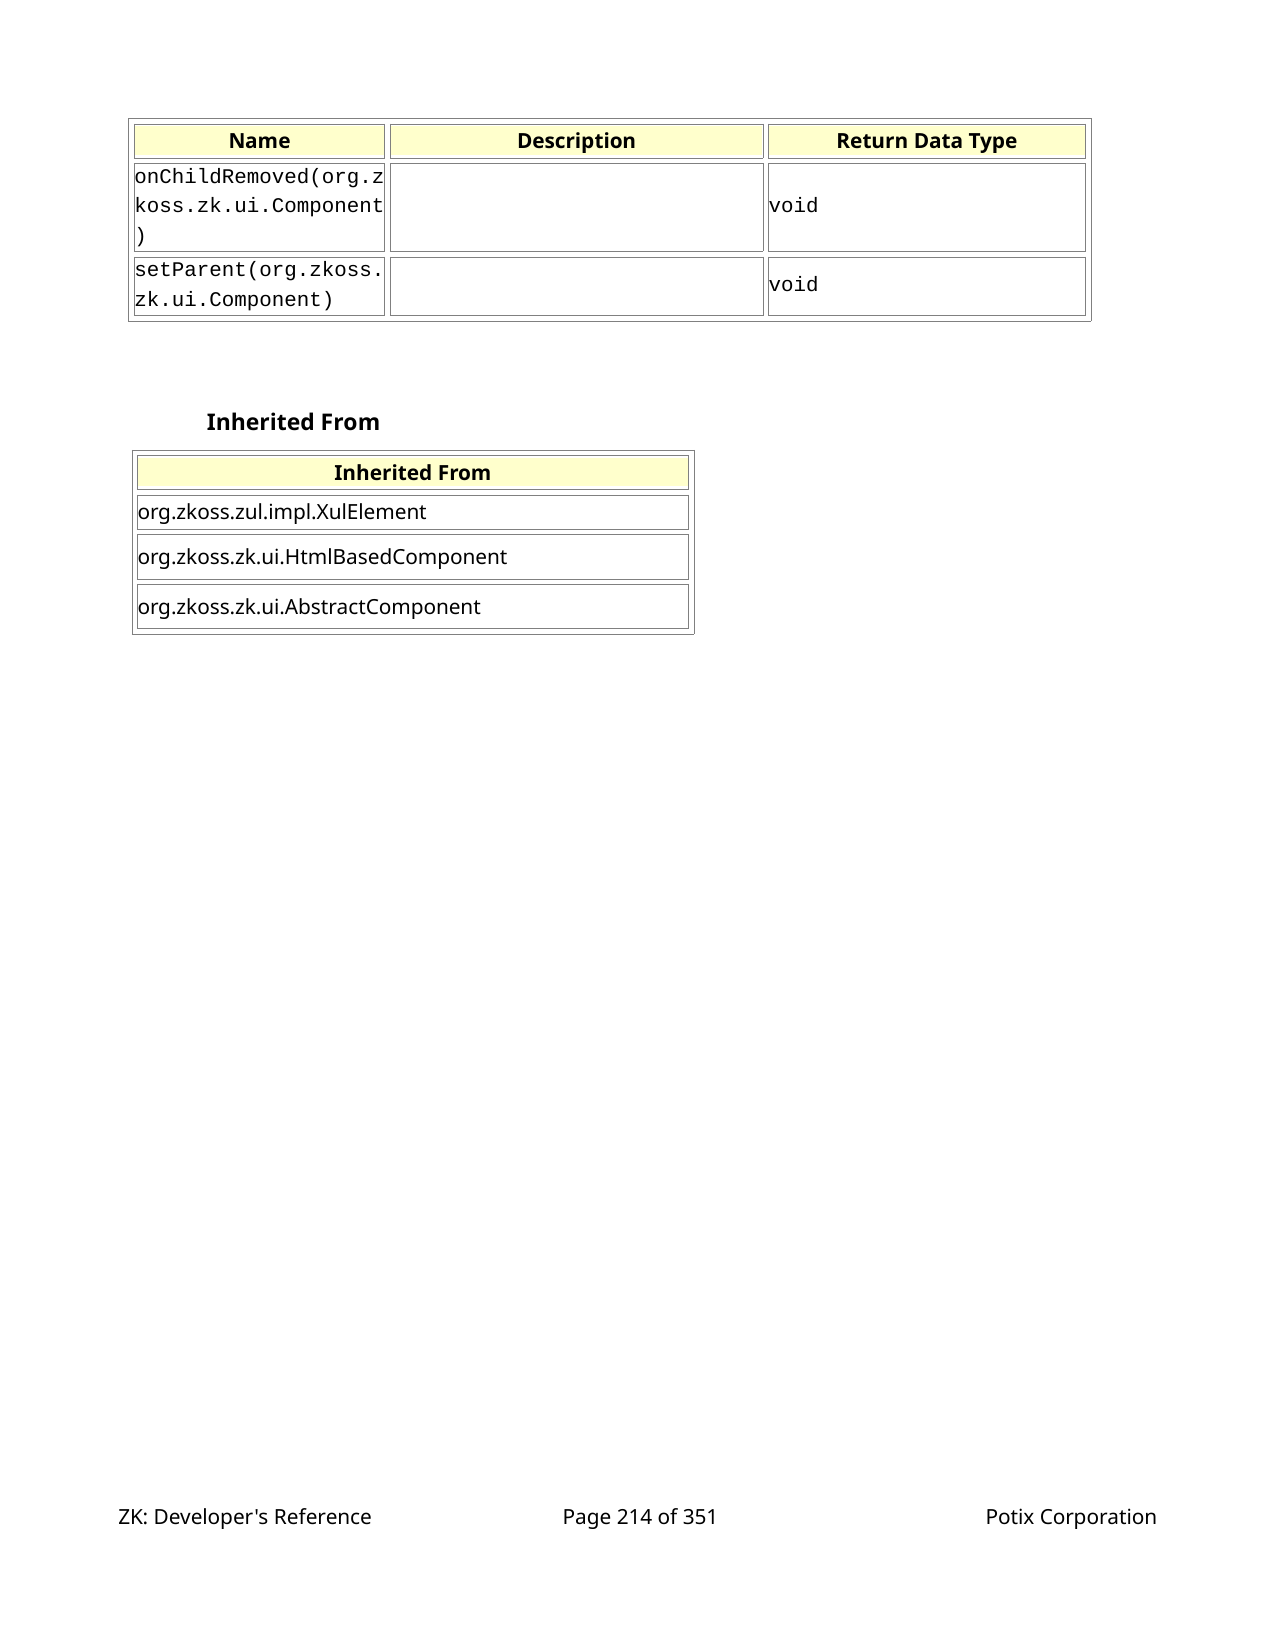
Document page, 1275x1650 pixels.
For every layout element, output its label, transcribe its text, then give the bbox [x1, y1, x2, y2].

table_header Return Data Type [765, 119, 1088, 158]
table_cell setParent(org.zkoss.zk.ui.Component) [131, 251, 387, 315]
subtitle Inherited From [207, 406, 1157, 437]
table_cell [387, 158, 765, 251]
table_cell org.zkoss.zk.ui.HtmlBasedComponent [134, 529, 691, 578]
table_cell org.zkoss.zul.impl.XulElement [134, 489, 691, 529]
table_header Inherited From [134, 451, 691, 489]
table_cell void [765, 158, 1088, 251]
table_header Name [131, 119, 387, 158]
table_cell [391, 164, 763, 251]
table_cell onChildRemoved(org.zkoss.zk.ui.Component) [131, 158, 387, 251]
table_cell org.zkoss.zk.ui.AbstractComponent [134, 579, 691, 628]
table_cell [391, 258, 763, 315]
table_cell void [765, 251, 1088, 315]
table_cell [387, 251, 765, 315]
table_header Description [387, 119, 765, 158]
